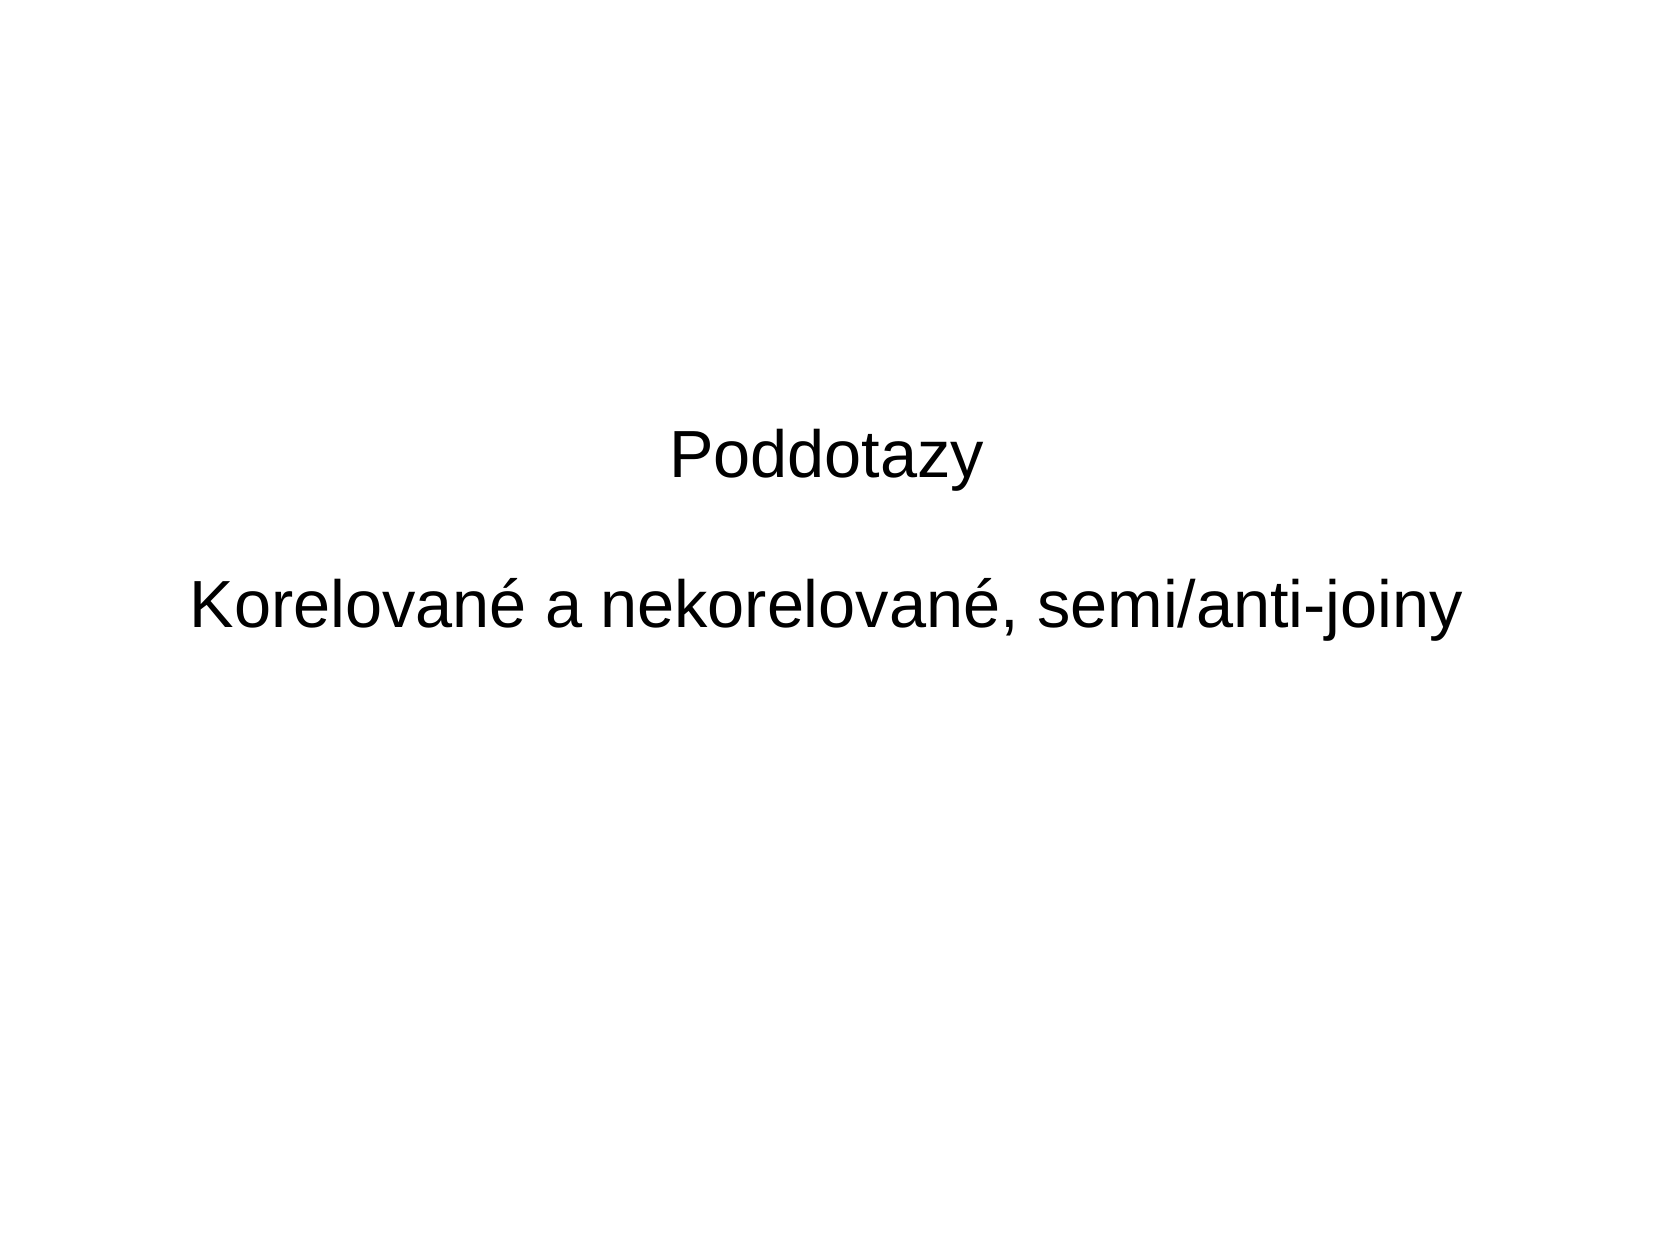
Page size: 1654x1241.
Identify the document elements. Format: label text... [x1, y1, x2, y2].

subtitle Poddotazy Korelované a nekorelované, semi/anti-joiny [82, 49, 1571, 1010]
